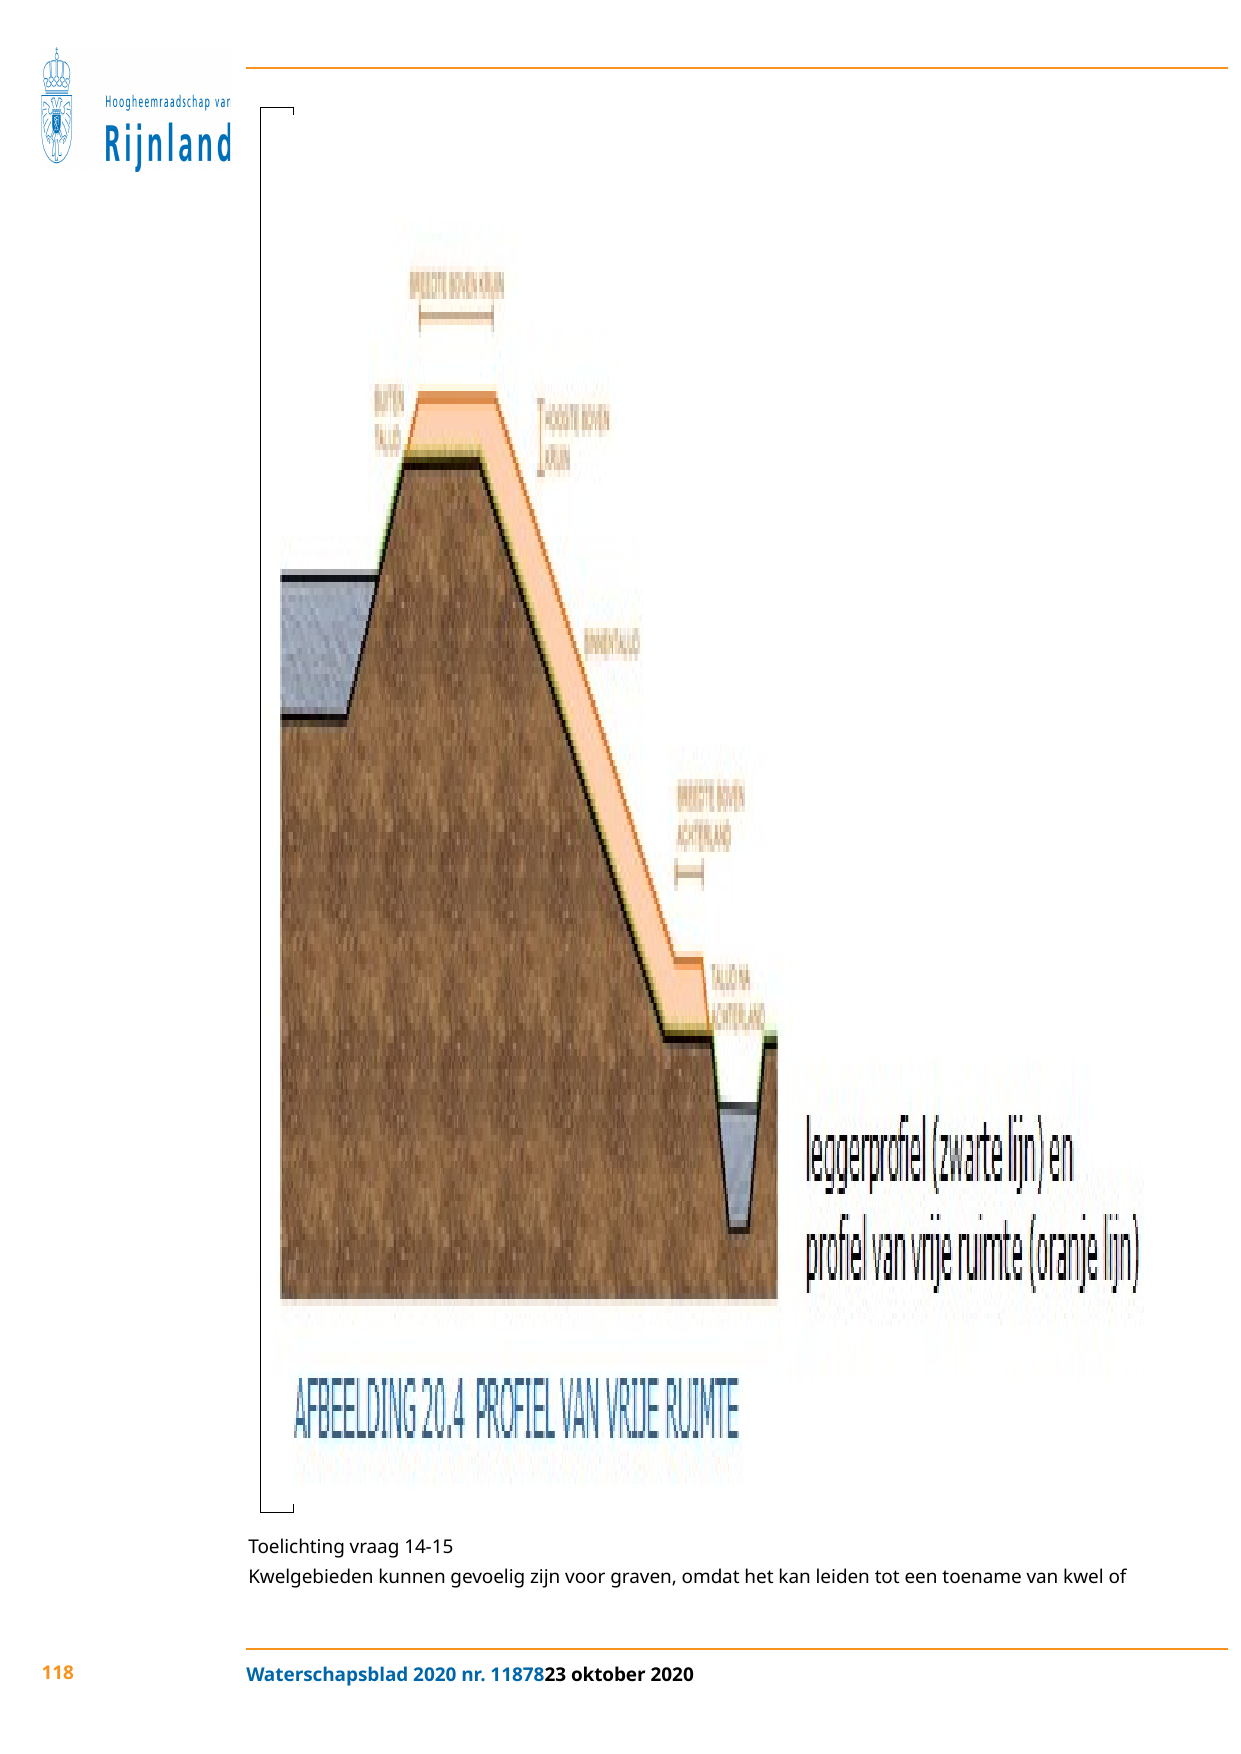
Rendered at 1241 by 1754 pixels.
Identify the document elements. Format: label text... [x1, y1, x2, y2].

text Toelichting vraag 14-15 [248, 1534, 1152, 1559]
picture [268, 115, 1157, 1504]
text Kwelgebieden kunnen gevoelig zijn voor graven, omdat het kan leiden tot een toename van kwel of [248, 1563, 1152, 1589]
picture [41, 47, 231, 172]
